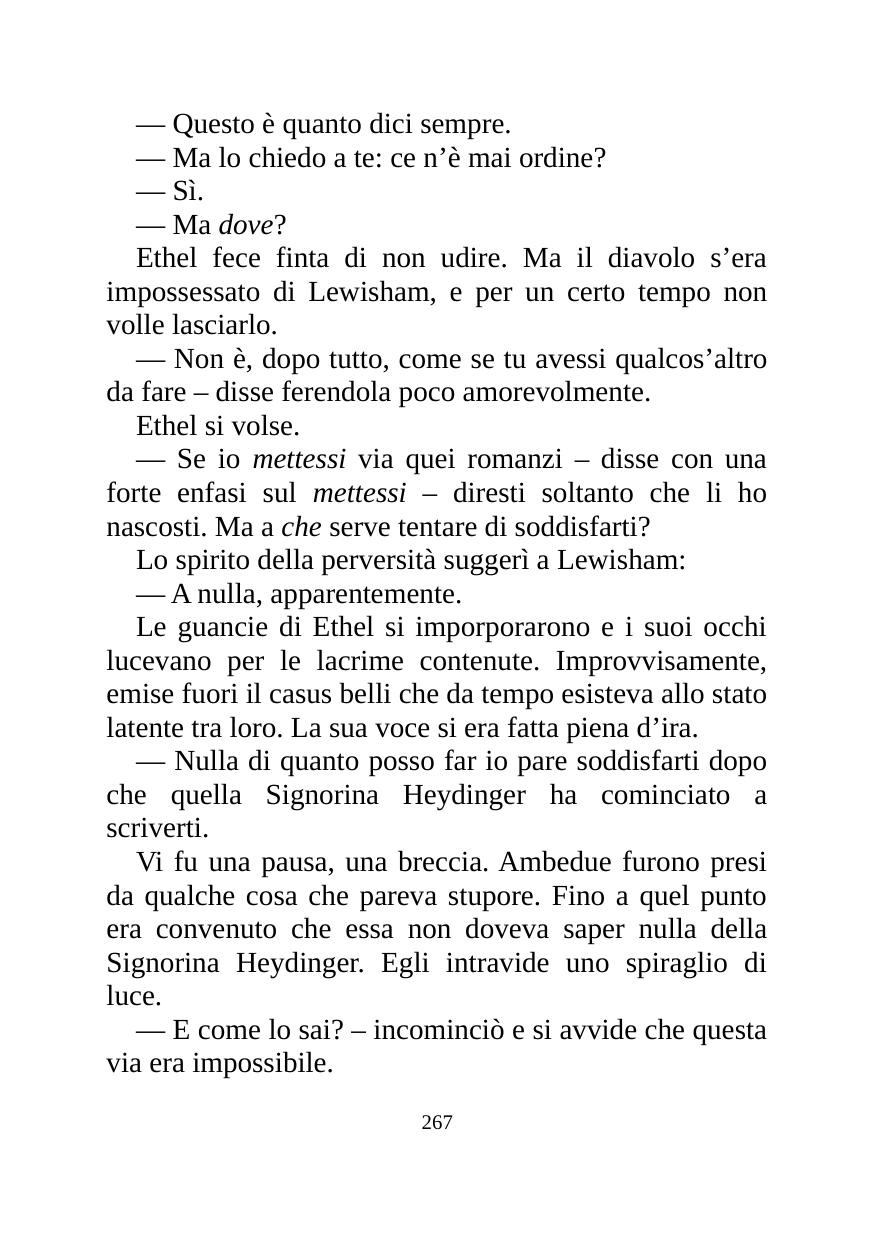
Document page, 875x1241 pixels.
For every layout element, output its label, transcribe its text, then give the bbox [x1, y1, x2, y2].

text — Se io mettessi via quei romanzi – disse con una forte enfasi sul mettessi – diresti soltanto che li ho nascosti. Ma a che serve tentare di soddisfarti? [106, 442, 768, 542]
text — Questo è quanto dici sempre. [106, 106, 768, 140]
text Lo spirito della perversità suggerì a Lewisham: [106, 542, 768, 576]
text Vi fu una pausa, una breccia. Ambedue furono presi da qualche cosa che pareva stupore. Fino a quel punto era convenuto che essa non doveva saper nulla della Signorina Heydinger. Egli intravide uno spiraglio di luce. [106, 844, 768, 1012]
text — Ma dove? [106, 207, 768, 240]
text Le guancie di Ethel si imporporarono e i suoi occhi lucevano per le lacrime contenute. Improvvisamente, emise fuori il casus belli che da tempo esisteva allo stato latente tra loro. La sua voce si era fatta piena d’ira. [106, 609, 768, 743]
text — Sì. [106, 173, 768, 207]
text Ethel si volse. [106, 408, 768, 442]
text — E come lo sai? – incominciò e si avvide che questa via era impossibile. [106, 1012, 768, 1079]
text — Non è, dopo tutto, come se tu avessi qualcos’altro da fare – disse ferendola poco amorevolmente. [106, 341, 768, 408]
text Ethel fece finta di non udire. Ma il diavolo s’era impossessato di Lewisham, e per un certo tempo non volle lasciarlo. [106, 240, 768, 341]
text — Ma lo chiedo a te: ce n’è mai ordine? [106, 140, 768, 173]
text — Nulla di quanto posso far io pare soddisfarti dopo che quella Signorina Heydinger ha cominciato a scriverti. [106, 743, 768, 844]
text — A nulla, apparentemente. [106, 576, 768, 609]
